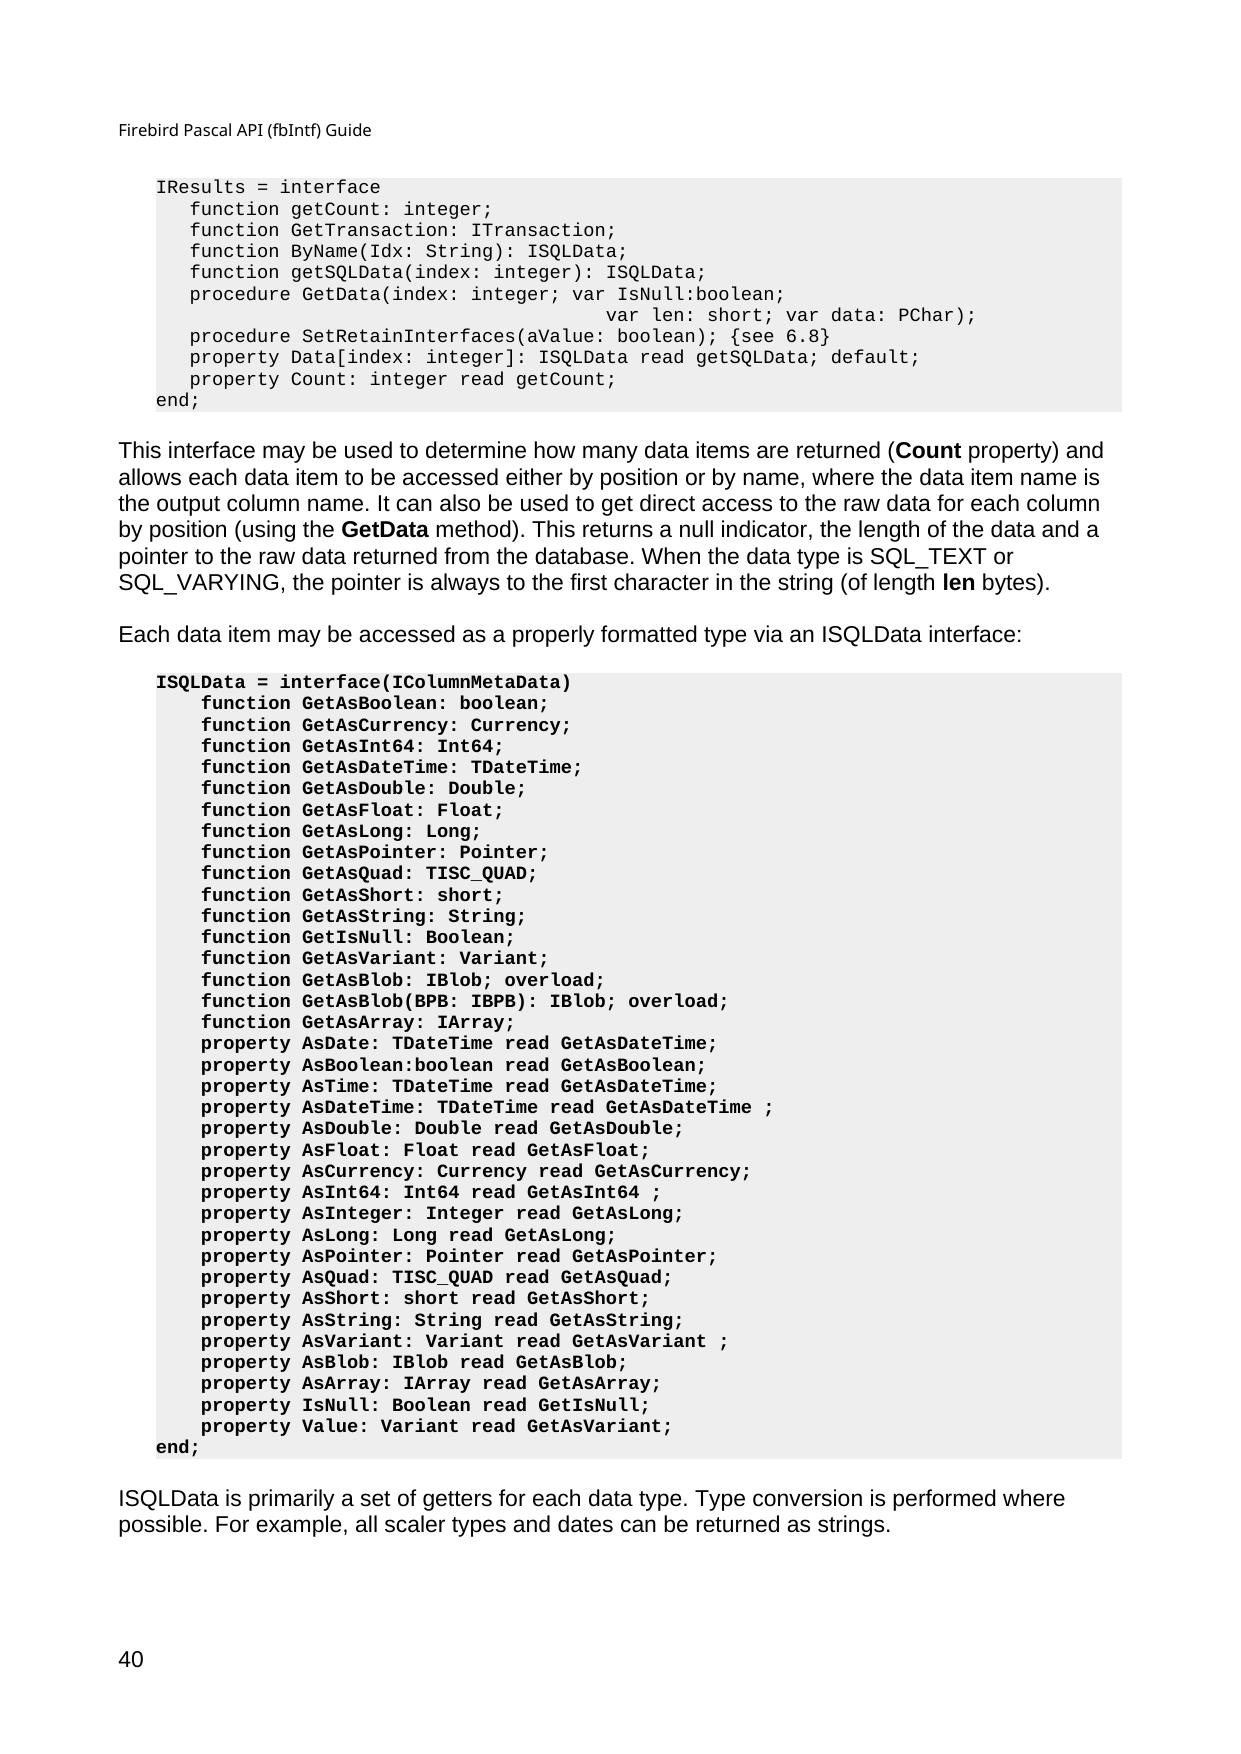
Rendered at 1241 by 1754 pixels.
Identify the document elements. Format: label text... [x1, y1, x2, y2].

text function GetAsBlob: IBlob; overload; [156, 970, 1122, 992]
text ISQLData = interface(IColumnMetaData) [156, 673, 1122, 694]
text property AsBlob: IBlob read GetAsBlob; [156, 1353, 1122, 1374]
text property AsFloat: Float read GetAsFloat; [156, 1140, 1122, 1162]
text function GetAsCurrency: Currency; [156, 715, 1122, 737]
text property AsQuad: TISC_QUAD read GetAsQuad; [156, 1268, 1122, 1289]
text property AsDouble: Double read GetAsDouble; [156, 1119, 1122, 1140]
text property AsPointer: Pointer read GetAsPointer; [156, 1247, 1122, 1268]
text function GetIsNull: Boolean; [156, 928, 1122, 949]
text function GetAsBoolean: boolean; [156, 694, 1122, 715]
text ISQLData is primarily a set of getters for each data type. Type conversion is performed where possible. For example, all scaler types and dates can be returned as strings. [118, 1485, 1122, 1537]
text property AsTime: TDateTime read GetAsDateTime; [156, 1077, 1122, 1098]
text function GetAsFloat: Float; [156, 800, 1122, 822]
text property AsLong: Long read GetAsLong; [156, 1225, 1122, 1247]
text property Value: Variant read GetAsVariant; [156, 1417, 1122, 1438]
text property Count: integer read getCount; [156, 369, 1122, 391]
text procedure GetData(index: integer; var IsNull:boolean; [156, 284, 1122, 306]
text property AsVariant: Variant read GetAsVariant ; [156, 1332, 1122, 1353]
text This interface may be used to determine how many data items are returned (Count property) and allows each data item to be accessed either by position or by name, where the data item name is the output column name. It can also be used to get direct access to the raw data for each column by position (using the GetData method). This returns a null indicator, the length of the data and a pointer to the raw data returned from the database. When the data type is SQL_TEXT or SQL_VARYING, the pointer is always to the first character in the string (of length len bytes). [118, 437, 1122, 596]
text function GetAsPointer: Pointer; [156, 843, 1122, 864]
text property AsCurrency: Currency read GetAsCurrency; [156, 1162, 1122, 1183]
text end; [156, 391, 1122, 412]
text function GetAsInt64: Int64; [156, 737, 1122, 758]
text function GetAsVariant: Variant; [156, 949, 1122, 970]
text function GetAsDouble: Double; [156, 779, 1122, 800]
text property IsNull: Boolean read GetIsNull; [156, 1395, 1122, 1417]
text property AsInt64: Int64 read GetAsInt64 ; [156, 1183, 1122, 1204]
text property Data[index: integer]: ISQLData read getSQLData; default; [156, 348, 1122, 369]
text property AsString: String read GetAsString; [156, 1310, 1122, 1332]
text function GetAsShort: short; [156, 885, 1122, 907]
text property AsBoolean:boolean read GetAsBoolean; [156, 1055, 1122, 1077]
text property AsDateTime: TDateTime read GetAsDateTime ; [156, 1098, 1122, 1119]
text property AsShort: short read GetAsShort; [156, 1289, 1122, 1310]
text function GetAsString: String; [156, 907, 1122, 928]
text function getCount: integer; [156, 199, 1122, 221]
text function GetAsDateTime: TDateTime; [156, 758, 1122, 779]
text function GetAsBlob(BPB: IBPB): IBlob; overload; [156, 992, 1122, 1013]
text var len: short; var data: PChar); [156, 306, 1122, 327]
text property AsArray: IArray read GetAsArray; [156, 1374, 1122, 1395]
text property AsDate: TDateTime read GetAsDateTime; [156, 1034, 1122, 1055]
text function GetAsQuad: TISC_QUAD; [156, 864, 1122, 885]
text Each data item may be accessed as a properly formatted type via an ISQLData interface: [118, 621, 1122, 647]
text IResults = interface [156, 178, 1122, 199]
text property AsInteger: Integer read GetAsLong; [156, 1204, 1122, 1225]
text procedure SetRetainInterfaces(aValue: boolean); {see 6.8} [156, 327, 1122, 348]
text function GetTransaction: ITransaction; [156, 221, 1122, 242]
text function GetAsLong: Long; [156, 822, 1122, 843]
text function ByName(Idx: String): ISQLData; [156, 242, 1122, 263]
text end; [156, 1438, 1122, 1459]
text function GetAsArray: IArray; [156, 1013, 1122, 1034]
text function getSQLData(index: integer): ISQLData; [156, 263, 1122, 284]
